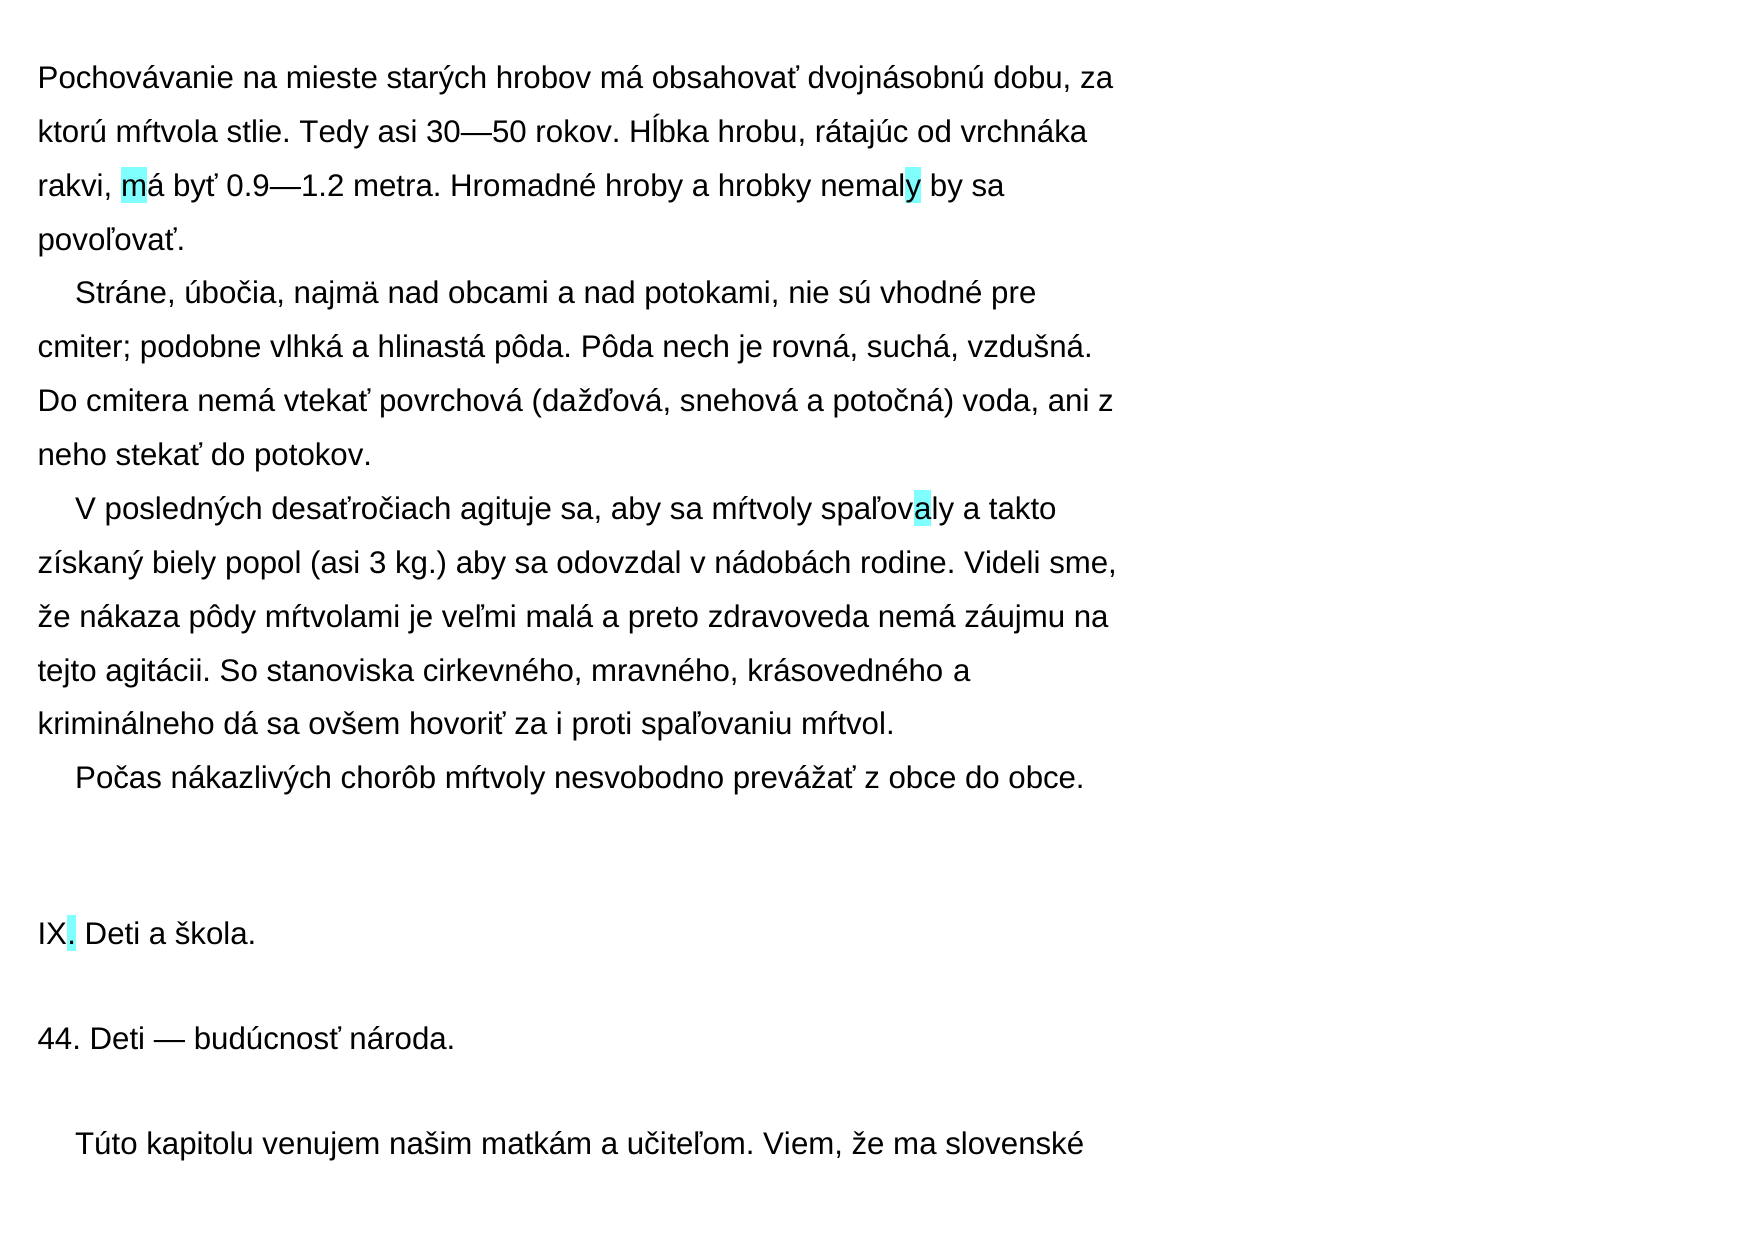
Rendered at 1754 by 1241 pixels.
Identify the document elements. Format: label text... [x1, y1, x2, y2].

text Stráne, úbočia, najmä nad obcami a nad potokami, nie sú vhodné pre cmiter; podobne vlhká a hlinastá pôda. Pôda nech je rovná, suchá, vzdušná. Do cmitera nemá vtekať povrchová (da­žďová, snehová a potočná) voda, ani z neho stekať do potokov. [37, 274, 1130, 472]
text 44. Deti — budúcnosť národa. [37, 1020, 1130, 1056]
text Pochovávanie na mieste starých hrobov má obsahovať dvojnásobnú dobu, za ktorú mŕtvola stlie. Tedy asi 30—50 rokov. Hĺbka hrobu, rátajúc od vrchnáka rakvi, má byť 0.9—1.2 metra. Hro­madné hroby a hrobky nemaly by sa povoľovať. [37, 59, 1130, 257]
text Počas nákazlivých chorôb mŕtvoly nesvobodno prevážať z obce do obce. [37, 759, 1130, 795]
subtitle IX. Deti a škola. [37, 915, 1130, 951]
text Túto kapitolu venujem našim matkám a uči­teľom. Viem, že ma slovenské [37, 1125, 1130, 1161]
text V posledných desaťročiach agituje sa, aby sa mŕtvoly spaľovaly a takto získaný biely popol (asi 3 kg.) aby sa odovzdal v nádobách rodine. Videli sme, že nákaza pôdy mŕtvolami je veľmi malá a preto zdravoveda nemá záujmu na tejto agitácii. So stanoviska cirkevného, mravného, krásovedného a kriminálneho dá sa ovšem hovoriť za i proti spaľovaniu mŕtvol. [37, 490, 1130, 741]
